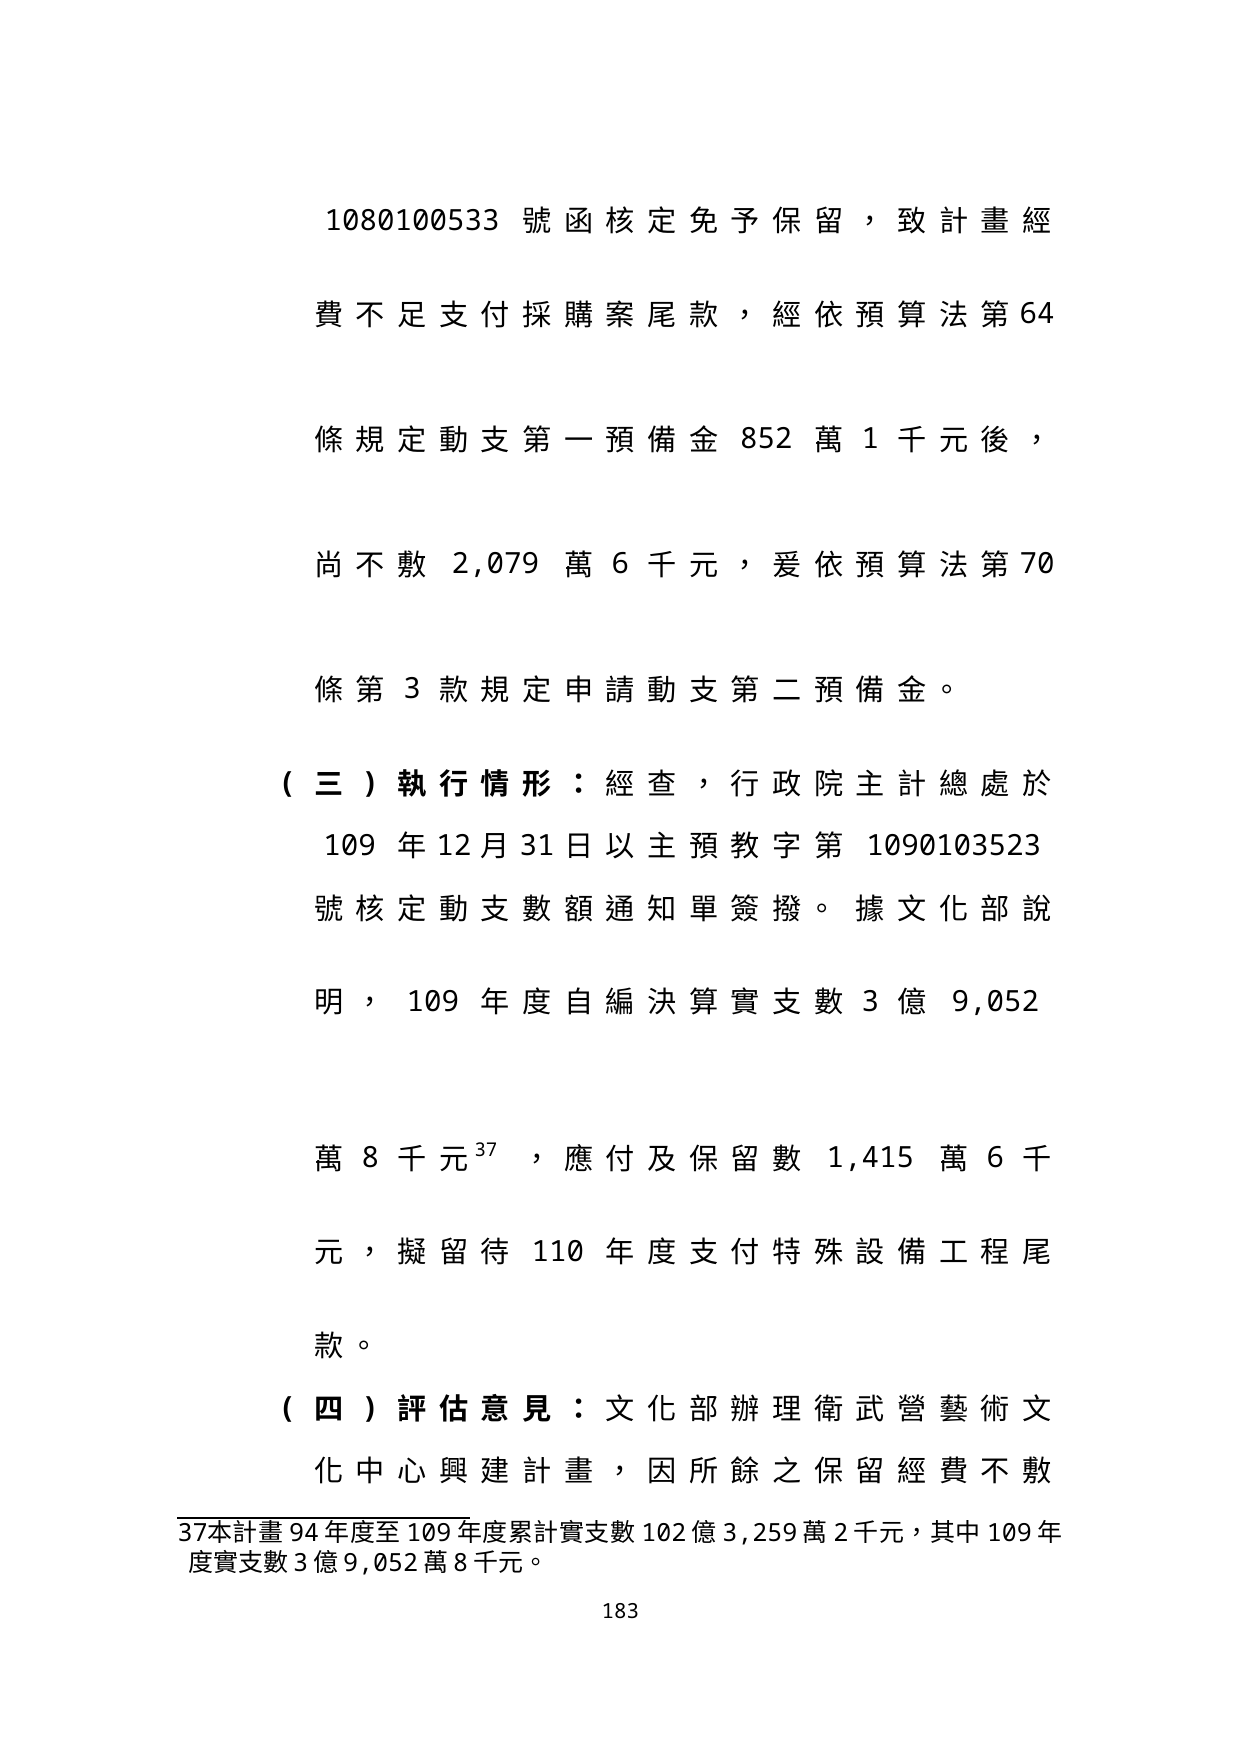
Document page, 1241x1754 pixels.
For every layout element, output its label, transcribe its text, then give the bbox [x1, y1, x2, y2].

text (三)執行情形：經查，行政院主計總處於109年12月31日以主預教字第1090103523號核定動支數額通知單簽撥。據文化部說明，109年度自編決算實支數3億9,052萬8千元，應付及保留數1,415萬6千元，擬留待110年度支付特殊設備工程尾款。 [242, 740, 1058, 1365]
text 1080100533號函核定免予保留，致計畫經費不足支付採購案尾款，經依預算法第64條規定動支第一預備金852萬1千元後，尚不敷2,079萬6千元，爰依預算法第70條第3款規定申請動支第二預備金。 [271, 177, 1058, 740]
text (四)評估意見：文化部辦理衛武營藝術文化中心興建計畫，因所餘之保留經費不敷 [242, 1365, 1058, 1490]
text 本計畫94年度至109年度累計實支數102億3,259萬2千元，其中109年度實支數3億9,052萬8千元。 [177, 1518, 1063, 1577]
